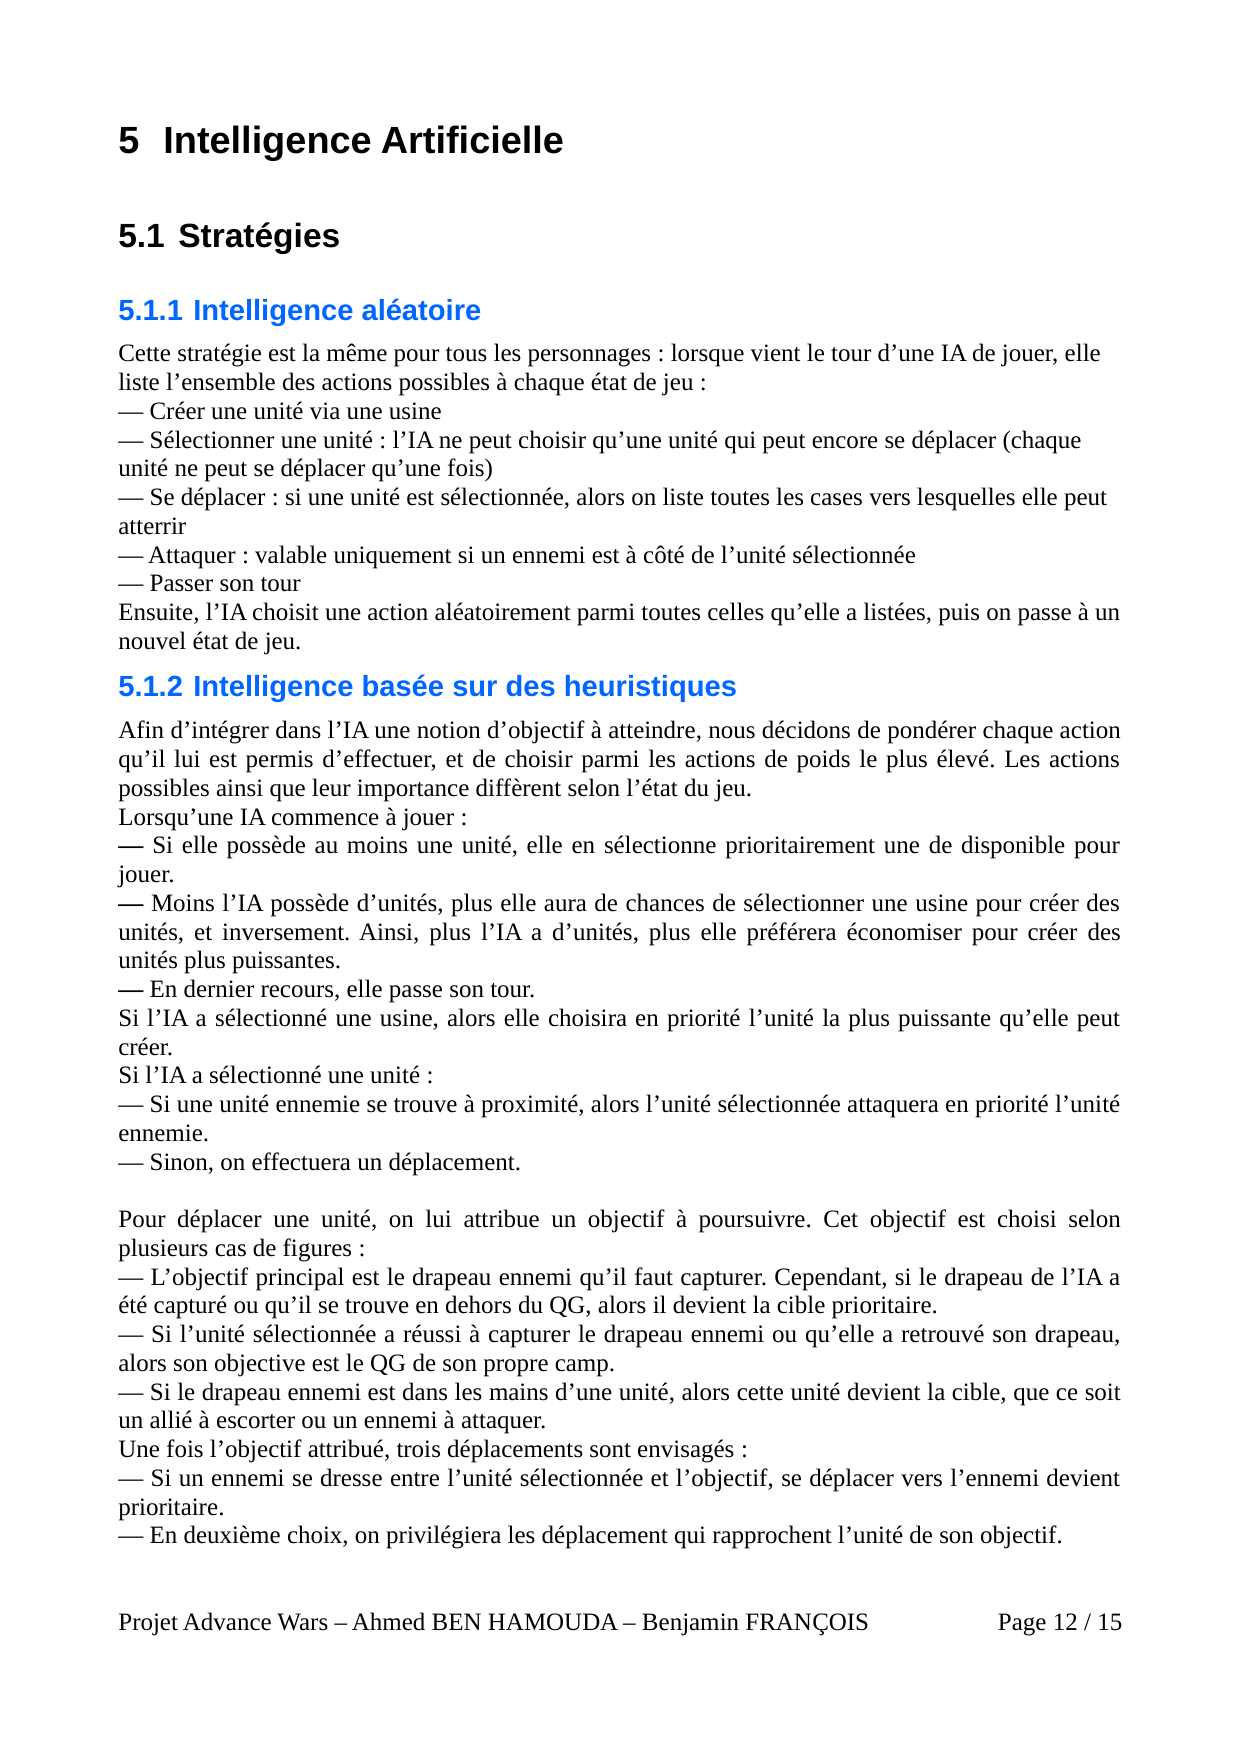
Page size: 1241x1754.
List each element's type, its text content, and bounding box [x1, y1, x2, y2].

text — En deuxième choix, on privilégiera les déplacement qui rapprochent l’unité de son objectif. [118, 1520, 1122, 1549]
text — Créer une unité via une usine [118, 396, 1122, 425]
text Afin d’intégrer dans l’IA une notion d’objectif à atteindre, nous décidons de pondérer chaque action qu’il lui est permis d’effectuer, et de choisir parmi les actions de poids le plus élevé. Les actions possibles ainsi que leur importance diffèrent selon l’état du jeu. [118, 715, 1122, 802]
text — Si elle possède au moins une unité, elle en sélectionne prioritairement une de disponible pour jouer. [118, 830, 1122, 888]
text Ensuite, l’IA choisit une action aléatoirement parmi toutes celles qu’elle a listées, puis on passe à un nouvel état de jeu. [118, 597, 1122, 655]
text — Si le drapeau ennemi est dans les mains d’une unité, alors cette unité devient la cible, que ce soit un allié à escorter ou un ennemi à attaquer. [118, 1377, 1122, 1434]
text Une fois l’objectif attribué, trois déplacements sont envisagés : [118, 1434, 1122, 1463]
text Pour déplacer une unité, on lui attribue un objectif à poursuivre. Cet objectif est choisi selon plusieurs cas de figures : [118, 1204, 1122, 1262]
text — Sinon, on effectuera un déplacement. [118, 1147, 1122, 1175]
text — En dernier recours, elle passe son tour. [118, 974, 1122, 1003]
text Cette stratégie est la même pour tous les personnages : lorsque vient le tour d’une IA de jouer, elle liste l’ensemble des actions possibles à chaque état de jeu : [118, 338, 1122, 396]
subtitle Intelligence aléatoire [118, 292, 1122, 326]
text — Sélectionner une unité : l’IA ne peut choisir qu’une unité qui peut encore se déplacer (chaque unité ne peut se déplacer qu’une fois) [118, 425, 1122, 482]
text — Attaquer : valable uniquement si un ennemi est à côté de l’unité sélectionnée [118, 540, 1122, 568]
text — L’objectif principal est le drapeau ennemi qu’il faut capturer. Cependant, si le drapeau de l’IA a été capturé ou qu’il se trouve en dehors du QG, alors il devient la cible prioritaire. [118, 1262, 1122, 1319]
text Si l’IA a sélectionné une usine, alors elle choisira en priorité l’unité la plus puissante qu’elle peut créer. [118, 1003, 1122, 1060]
subtitle Stratégies [118, 216, 1122, 254]
text Si l’IA a sélectionné une unité : [118, 1060, 1122, 1089]
subtitle Intelligence basée sur des heuristiques [118, 669, 1122, 703]
text — Si un ennemi se dresse entre l’unité sélectionnée et l’objectif, se déplacer vers l’ennemi devient prioritaire. [118, 1463, 1122, 1520]
text — Si l’unité sélectionnée a réussi à capturer le drapeau ennemi ou qu’elle a retrouvé son drapeau, alors son objective est le QG de son propre camp. [118, 1319, 1122, 1377]
subtitle Intelligence Artificielle [118, 118, 1122, 162]
text — Moins l’IA possède d’unités, plus elle aura de chances de sélectionner une usine pour créer des unités, et inversement. Ainsi, plus l’IA a d’unités, plus elle préférera économiser pour créer des unités plus puissantes. [118, 888, 1122, 974]
text Lorsqu’une IA commence à jouer : [118, 802, 1122, 830]
text — Si une unité ennemie se trouve à proximité, alors l’unité sélectionnée attaquera en priorité l’unité ennemie. [118, 1089, 1122, 1147]
text — Passer son tour [118, 568, 1122, 597]
text — Se déplacer : si une unité est sélectionnée, alors on liste toutes les cases vers lesquelles elle peut atterrir [118, 482, 1122, 540]
